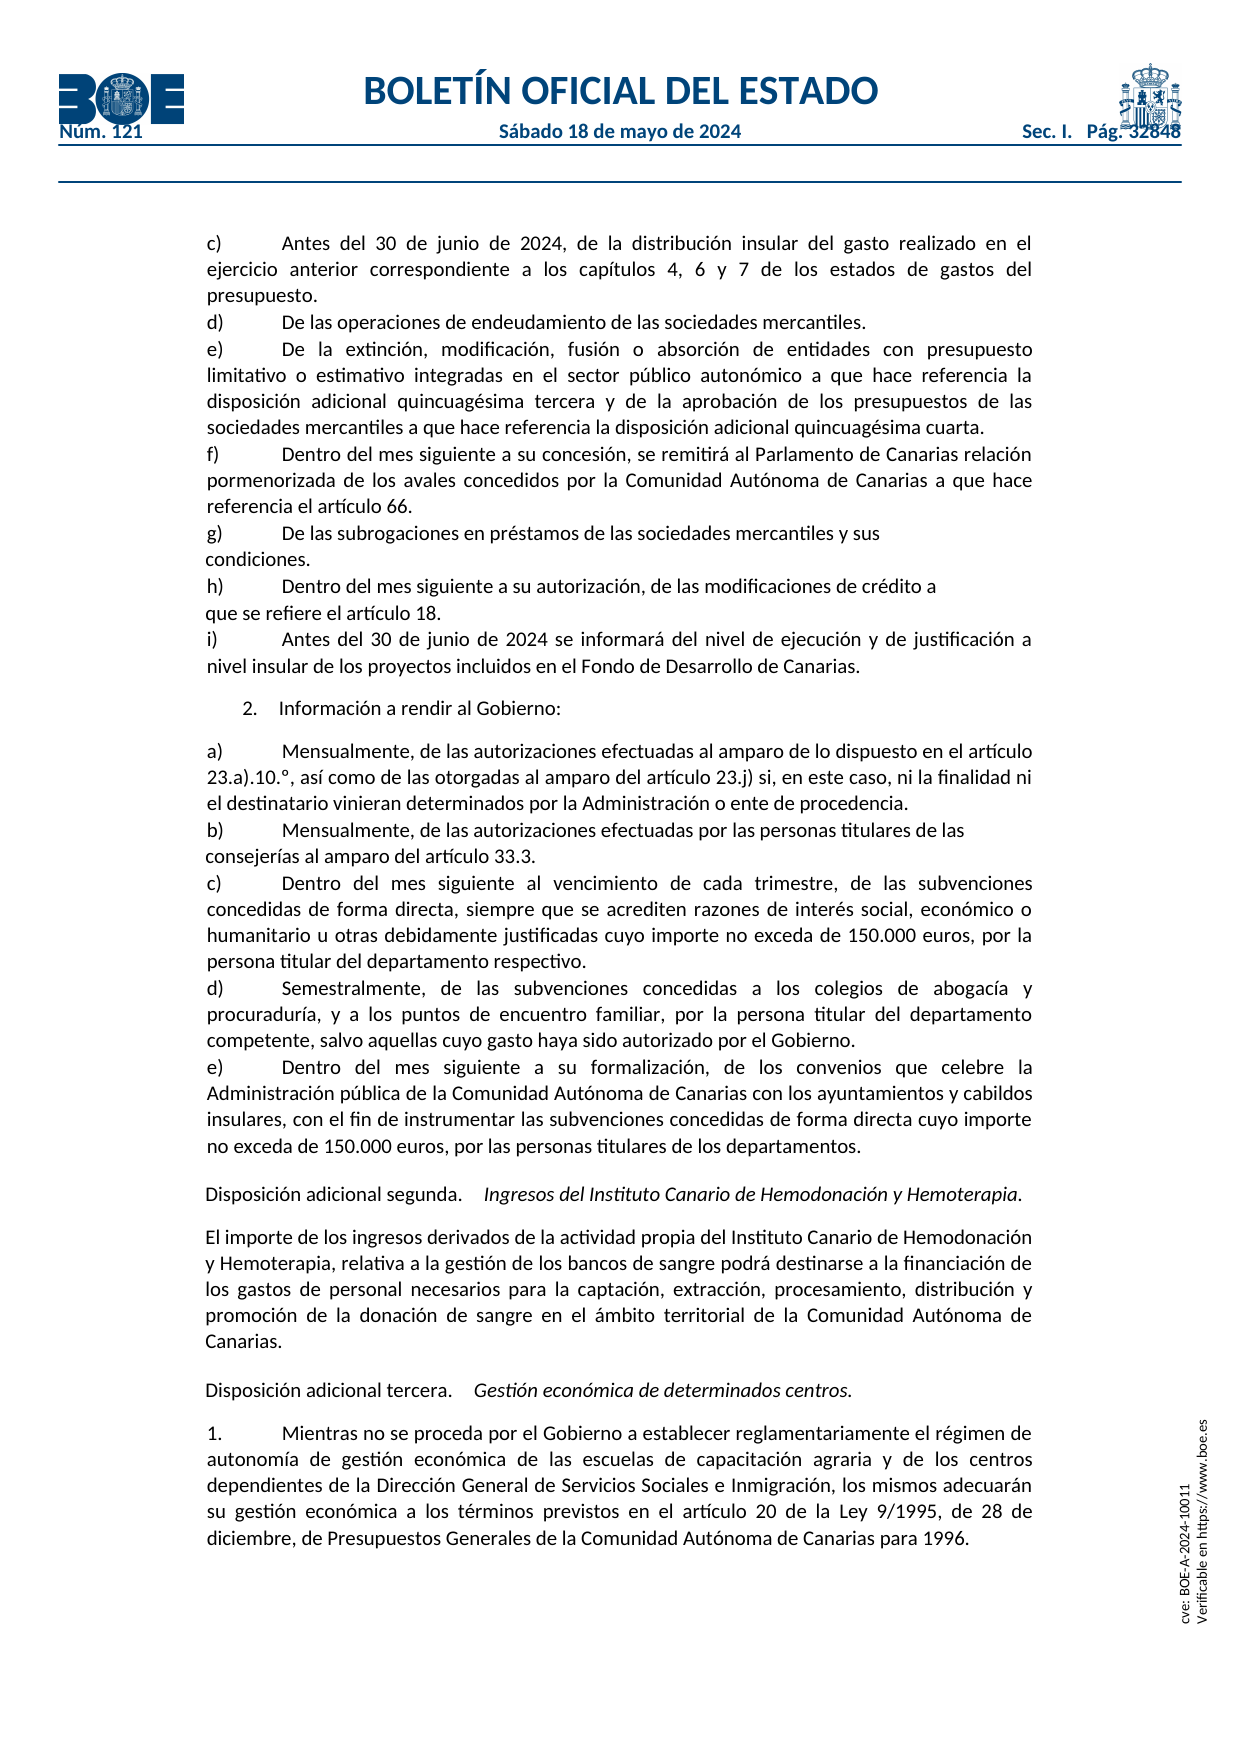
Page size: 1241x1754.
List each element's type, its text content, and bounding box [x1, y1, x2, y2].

text que se refiere el artículo 18. [205, 600, 1034, 625]
text Disposición adicional tercera. Gestión económica de determinados centros. [205, 1377, 1034, 1403]
text El importe de los ingresos derivados de la actividad propia del Instituto Canario de Hemodonación y Hemoterapia, relativa a la gestión de los bancos de sangre podrá destinarse a la financiación de los gastos de personal necesarios para la captación, extracción, procesamiento, distribución y promoción de la donación de sangre en el ámbito territorial de la Comunidad Autónoma de Canarias. [205, 1224, 1034, 1354]
list Dentro del mes siguiente a su concesión, se remitirá al Parlamento de Canarias relación pormenorizada de los avales concedidos por la Comunidad Autónoma de Canarias a que hace referencia el artículo 66. [207, 441, 1034, 519]
text 2. Información a rendir al Gobierno: [242, 696, 1034, 721]
text consejerías al amparo del artículo 33.3. [205, 844, 1034, 869]
list Mensualmente, de las autorizaciones efectuadas al amparo de lo dispuesto en el artículo 23.a).10.º, así como de las otorgadas al amparo del artículo 23.j) si, en este caso, ni la finalidad ni el destinatario vinieran determinados por la Administración o ente de procedencia. [207, 738, 1034, 816]
list De las subrogaciones en préstamos de las sociedades mercantiles y sus [207, 520, 1034, 545]
list Antes del 30 de junio de 2024 se informará del nivel de ejecución y de justificación a nivel insular de los proyectos incluidos en el Fondo de Desarrollo de Canarias. [207, 627, 1034, 678]
list Antes del 30 de junio de 2024, de la distribución insular del gasto realizado en el ejercicio anterior correspondiente a los capítulos 4, 6 y 7 de los estados de gastos del presupuesto. [207, 230, 1034, 308]
list Dentro del mes siguiente a su autorización, de las modificaciones de crédito a [207, 573, 1034, 599]
list Dentro del mes siguiente al vencimiento de cada trimestre, de las subvenciones concedidas de forma directa, siempre que se acrediten razones de interés social, económico o humanitario u otras debidamente justificadas cuyo importe no exceda de 150.000 euros, por la persona titular del departamento respectivo. [207, 870, 1034, 974]
list De la extinción, modificación, fusión o absorción de entidades con presupuesto limitativo o estimativo integradas en el sector público autonómico a que hace referencia la disposición adicional quincuagésima tercera y de la aprobación de los presupuestos de las sociedades mercantiles a que hace referencia la disposición adicional quincuagésima cuarta. [207, 336, 1034, 440]
list De las operaciones de endeudamiento de las sociedades mercantiles. [207, 309, 1034, 335]
list Dentro del mes siguiente a su formalización, de los convenios que celebre la Administración pública de la Comunidad Autónoma de Canarias con los ayuntamientos y cabildos insulares, con el fin de instrumentar las subvenciones concedidas de forma directa cuyo importe no exceda de 150.000 euros, por las personas titulares de los departamentos. [207, 1054, 1034, 1158]
list Mientras no se proceda por el Gobierno a establecer reglamentariamente el régimen de autonomía de gestión económica de las escuelas de capacitación agraria y de los centros dependientes de la Dirección General de Servicios Sociales e Inmigración, los mismos adecuarán su gestión económica a los términos previstos en el artículo 20 de la Ley 9/1995, de 28 de diciembre, de Presupuestos Generales de la Comunidad Autónoma de Canarias para 1996. [207, 1420, 1034, 1550]
list Mensualmente, de las autorizaciones efectuadas por las personas titulares de las [207, 817, 1034, 842]
list Semestralmente, de las subvenciones concedidas a los colegios de abogacía y procuraduría, y a los puntos de encuentro familiar, por la persona titular del departamento competente, salvo aquellas cuyo gasto haya sido autorizado por el Gobierno. [207, 975, 1034, 1053]
text Disposición adicional segunda. Ingresos del Instituto Canario de Hemodonación y Hemoterapia. [205, 1182, 1034, 1207]
text condiciones. [205, 547, 1034, 572]
